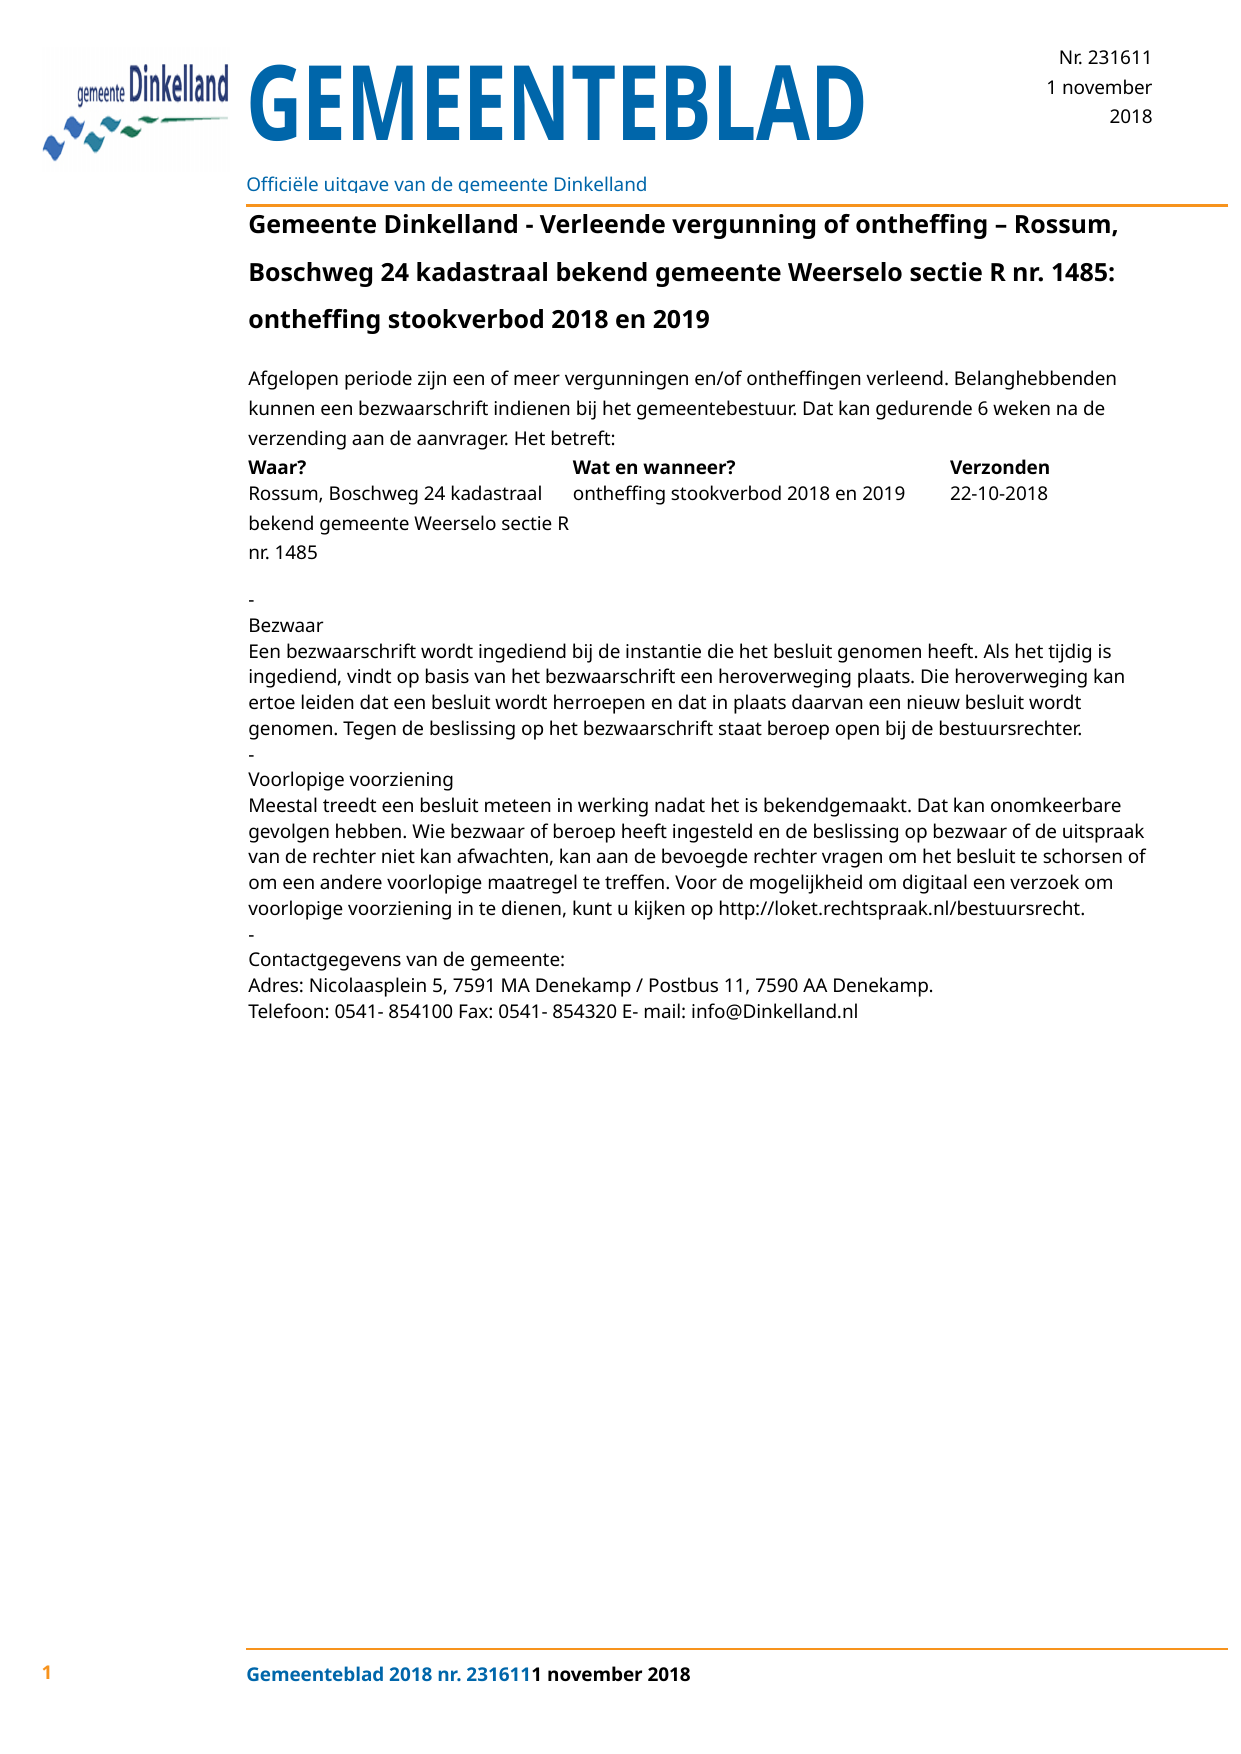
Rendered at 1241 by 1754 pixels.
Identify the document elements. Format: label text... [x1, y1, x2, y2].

text Meestal treedt een besluit meteen in werking nadat het is bekendgemaakt. Dat kan onomkeerbare gevolgen hebben. Wie bezwaar of beroep heeft ingesteld en de beslissing op bezwaar of de uitspraak van de rechter niet kan afwachten, kan aan de bevoegde rechter vragen om het besluit te schorsen of om een andere voorlopige maatregel te treffen. Voor de mogelijkheid om digitaal een verzoek om voorlopige voorziening in te dienen, kunt u kijken op http://loket.rechtspraak.nl/bestuursrecht. [248, 792, 1152, 921]
text Afgelopen periode zijn een of meer vergunningen en/of ontheffingen verleend. Belanghebbenden kunnen een bezwaarschrift indienen bij het gemeentebestuur. Dat kan gedurende 6 weken na de verzending aan de aanvrager. Het betreft: [248, 366, 1152, 450]
text - [248, 921, 1152, 947]
text Voorlopige voorziening [248, 767, 1152, 792]
text - [248, 586, 1152, 612]
table_cell 22-10-2018 [950, 480, 1152, 565]
text Een bezwaarschrift wordt ingediend bij de instantie die het besluit genomen heeft. Als het tijdig is ingediend, vindt op basis van het bezwaarschrift een heroverweging plaats. Die heroverweging kan ertoe leiden dat een besluit wordt herroepen en dat in plaats daarvan een nieuw besluit wordt genomen. Tegen de beslissing op het bezwaarschrift staat beroep open bij de bestuursrechter. [248, 638, 1152, 741]
text - [248, 741, 1152, 767]
text Telefoon: 0541- 854100 Fax: 0541- 854320 E- mail: info@Dinkelland.nl [248, 998, 1152, 1024]
text Adres: Nicolaasplein 5, 7591 MA Denekamp / Postbus 11, 7590 AA Denekamp. [248, 972, 1152, 998]
table_header Waar? [248, 454, 573, 480]
table_cell ontheffing stookverbod 2018 en 2019 [573, 480, 950, 565]
table_header Wat en wanneer? [573, 454, 950, 480]
text Gemeente Dinkelland - Verleende vergunning of ontheffing – Rossum, Boschweg 24 kadastraal bekend gemeente Weerselo sectie R nr. 1485: ontheffing stookverbod 2018 en 2019 [248, 207, 1152, 336]
text Contactgegevens van de gemeente: [248, 947, 1152, 972]
table_cell Rossum, Boschweg 24 kadastraal bekend gemeente Weerselo sectie R nr. 1485 [248, 480, 573, 565]
picture [41, 47, 231, 172]
table_header Verzonden [950, 454, 1152, 480]
text Bezwaar [248, 612, 1152, 638]
